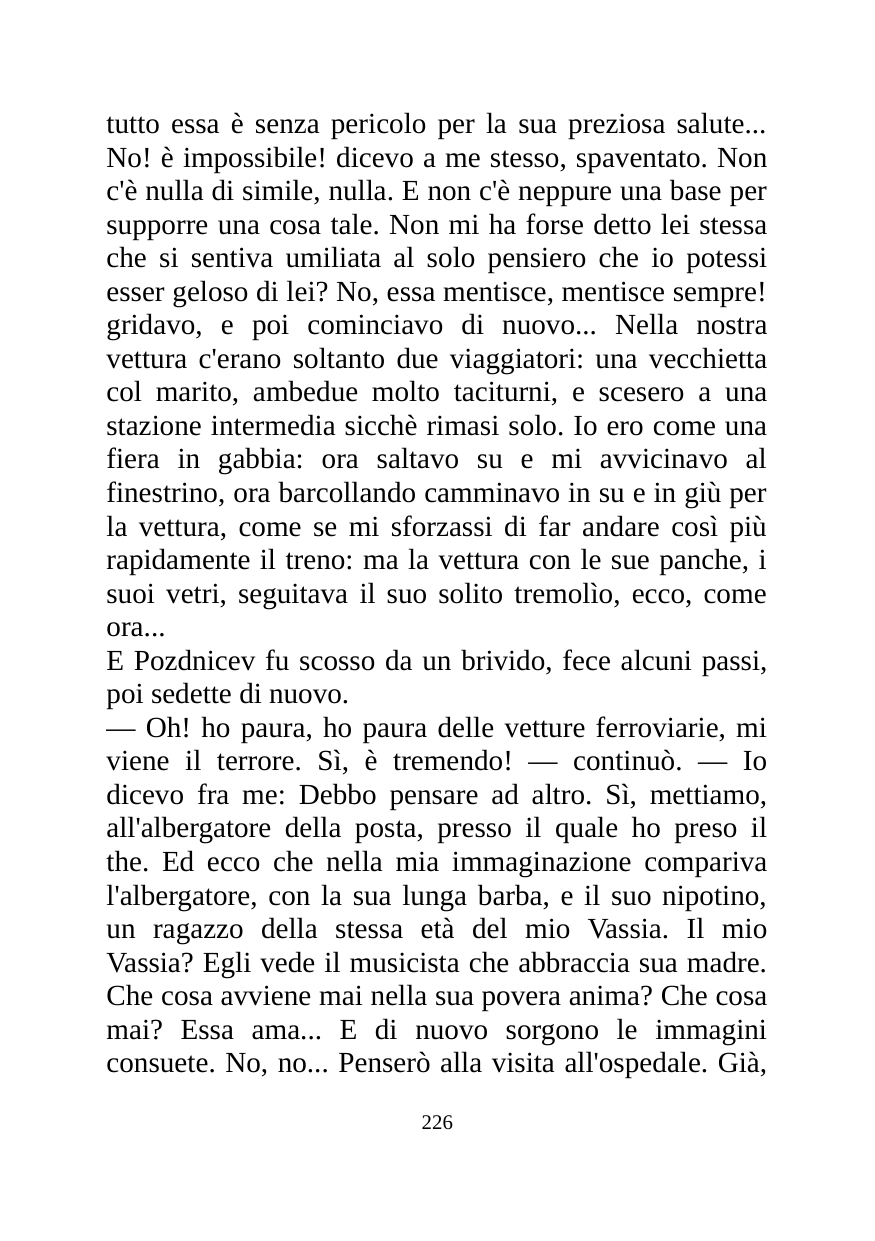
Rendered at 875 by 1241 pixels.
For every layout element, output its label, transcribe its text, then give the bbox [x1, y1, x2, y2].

text — Oh! ho paura, ho paura delle vetture ferroviarie, mi viene il terrore. Sì, è tremendo! — continuò. — Io dicevo fra me: Debbo pensare ad altro. Sì, mettiamo, all'albergatore della posta, presso il quale ho preso il the. Ed ecco che nella mia immaginazione compariva l'albergatore, con la sua lunga barba, e il suo nipotino, un ragazzo della stessa età del mio Vassia. Il mio Vassia? Egli vede il musicista che abbraccia sua madre. Che cosa avviene mai nella sua povera anima? Che cosa mai? Essa ama... E di nuovo sorgono le immagini consuete. No, no... Penserò alla visita all'ospedale. Già, [106, 710, 768, 1079]
text E Pozdnicev fu scosso da un brivido, fece alcuni passi, poi sedette di nuovo. [106, 643, 768, 710]
text tutto essa è senza pericolo per la sua preziosa salute... No! è impossibile! dicevo a me stesso, spaventato. Non c'è nulla di simile, nulla. E non c'è neppure una base per supporre una cosa tale. Non mi ha forse detto lei stessa che si sentiva umiliata al solo pensiero che io potessi esser geloso di lei? No, essa mentisce, mentisce sempre! gridavo, e poi cominciavo di nuovo... Nella nostra vettura c'erano soltanto due viaggiatori: una vecchietta col marito, ambedue molto taciturni, e scesero a una stazione intermedia sicchè rimasi solo. Io ero come una fiera in gabbia: ora saltavo su e mi avvicinavo al finestrino, ora barcollando camminavo in su e in giù per la vettura, come se mi sforzassi di far andare così più rapidamente il treno: ma la vettura con le sue panche, i suoi vetri, seguitava il suo solito tremolìo, ecco, come ora... [106, 106, 768, 643]
